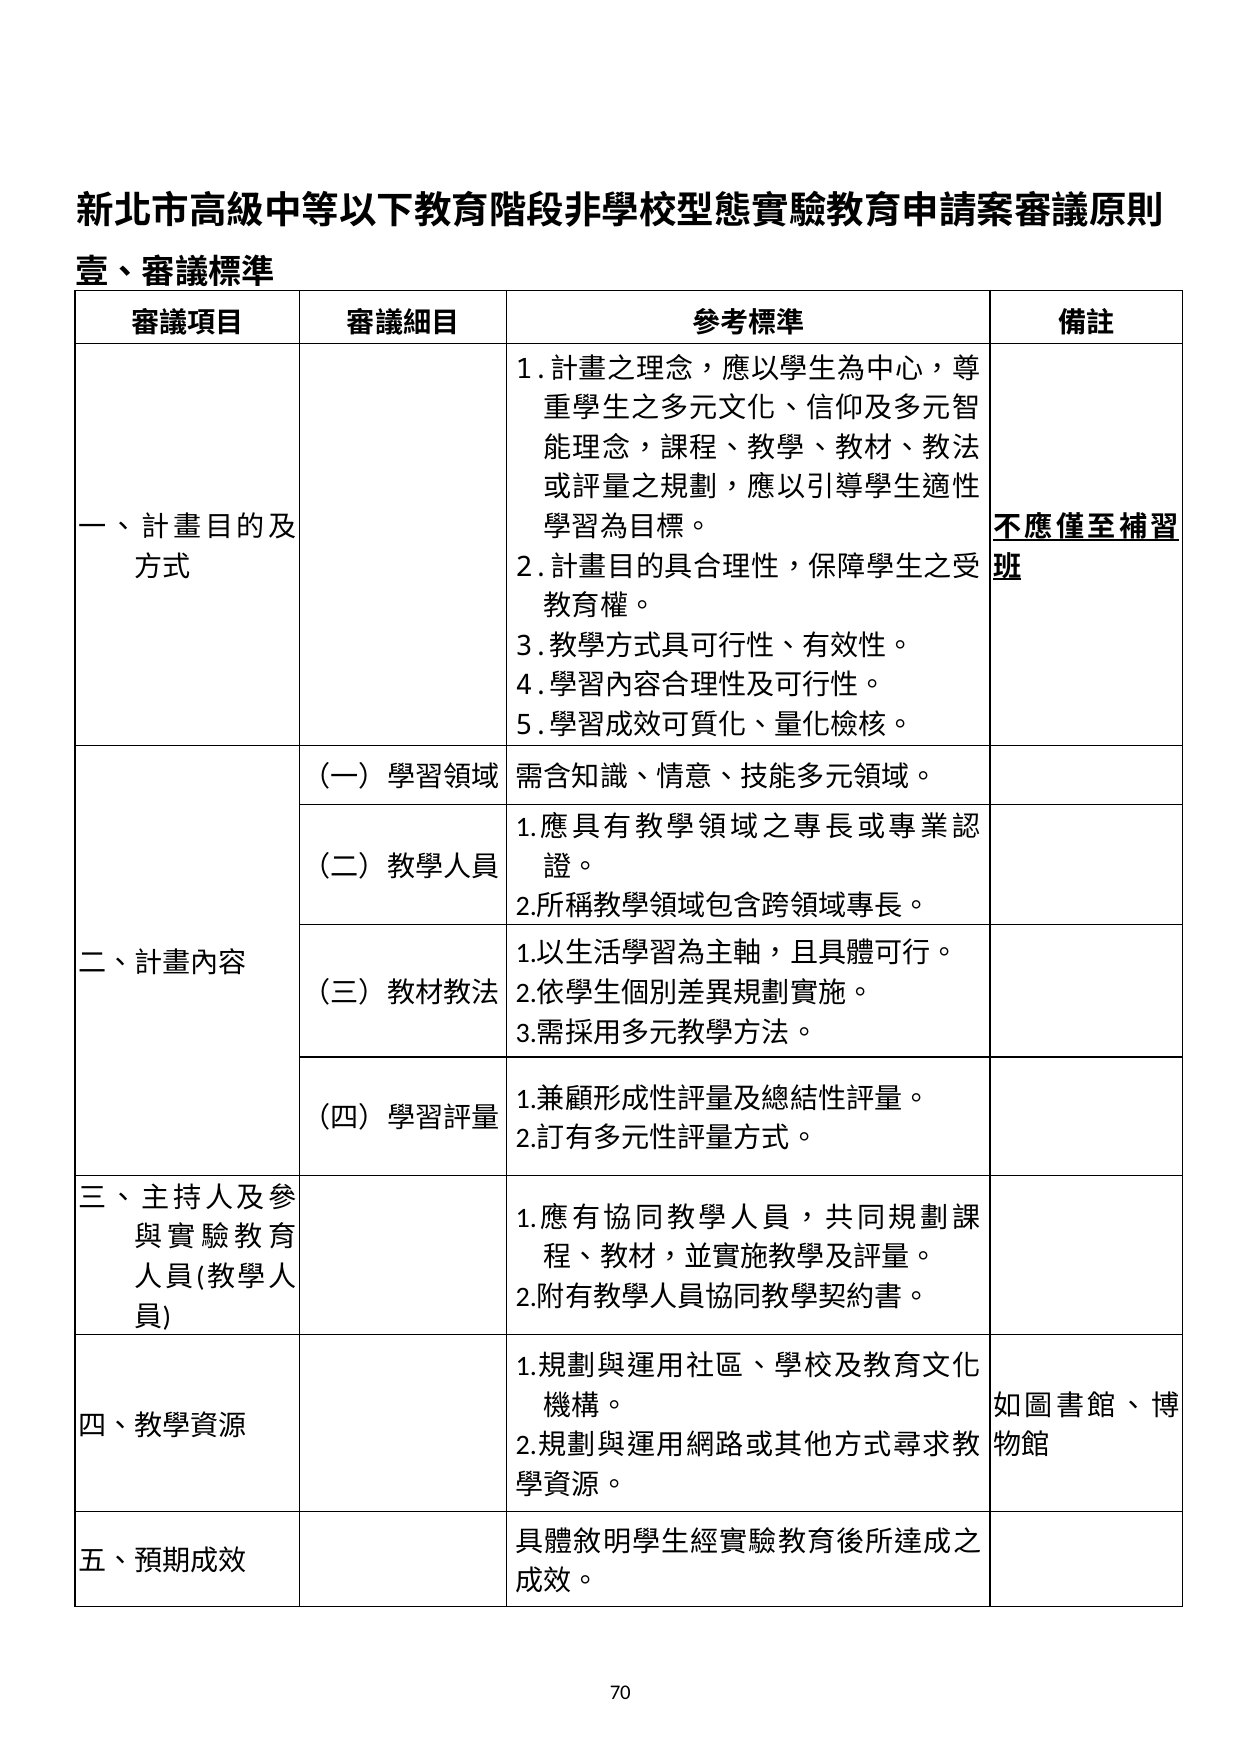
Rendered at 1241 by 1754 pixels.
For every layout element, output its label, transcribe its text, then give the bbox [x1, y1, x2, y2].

table_cell 二、計畫內容 [76, 746, 299, 1174]
table_cell （四）學習評量 [300, 1058, 506, 1174]
table_cell 1.應具有教學領域之專長或專業認證。 2.所稱教學領域包含跨領域專長。 [507, 805, 989, 923]
table_cell 不應僅至補習班 [991, 344, 1182, 745]
table_header 備註 [991, 291, 1182, 343]
table_cell （一）學習領域 [300, 746, 506, 804]
table_cell 一、計畫目的及方式 [76, 344, 299, 745]
table_cell 1.計畫之理念，應以學生為中心，尊重學生之多元文化、信仰及多元智能理念，課程、教學、教材、教法或評量之規劃，應以引導學生適性學習為目標。 2.計畫目的具合理性，保障學生之受教育權。 3.教學方式具可行性、有效性。 4.學習內容合理性及可行性。 5.學習成效可質化、量化檢核。 [507, 344, 989, 745]
table_cell [991, 1058, 1182, 1174]
table_cell 四、教學資源 [76, 1335, 299, 1511]
table_cell （三）教材教法 [300, 925, 506, 1056]
table_header 審議項目 [76, 291, 299, 343]
table_cell [300, 1335, 506, 1511]
table_cell [991, 805, 1182, 923]
table_cell [991, 1512, 1182, 1606]
table_cell 五、預期成效 [76, 1512, 299, 1606]
table_cell [991, 746, 1182, 804]
table_cell 三、主持人及參與實驗教育人員(教學人員) [76, 1176, 299, 1334]
table_cell （二）教學人員 [300, 805, 506, 923]
table_cell [300, 1512, 506, 1606]
table_cell 1.應有協同教學人員，共同規劃課程、教材，並實施教學及評量。 2.附有教學人員協同教學契約書。 [507, 1176, 989, 1334]
table_cell [991, 925, 1182, 1056]
table_header 審議細目 [300, 291, 506, 343]
table_cell 具體敘明學生經實驗教育後所達成之成效。 [507, 1512, 989, 1606]
text 新北市高級中等以下教育階段非學校型態實驗教育申請案審議原則 [75, 165, 1165, 227]
table_cell 需含知識、情意、技能多元領域。 [507, 746, 989, 804]
table_header 參考標準 [507, 291, 989, 343]
table_cell [300, 344, 506, 745]
table_cell 1.規劃與運用社區、學校及教育文化機構。 2.規劃與運用網路或其他方式尋求教學資源。 [507, 1335, 989, 1511]
table_cell 1.兼顧形成性評量及總結性評量。 2.訂有多元性評量方式。 [507, 1058, 989, 1174]
table_cell [991, 1176, 1182, 1334]
table_cell 1.以生活學習為主軸，且具體可行。 2.依學生個別差異規劃實施。 3.需採用多元教學方法。 [507, 925, 989, 1056]
table_cell [300, 1176, 506, 1334]
table_cell 如圖書館、博物館 [991, 1335, 1182, 1511]
text 壹、審議標準 [75, 227, 1165, 290]
